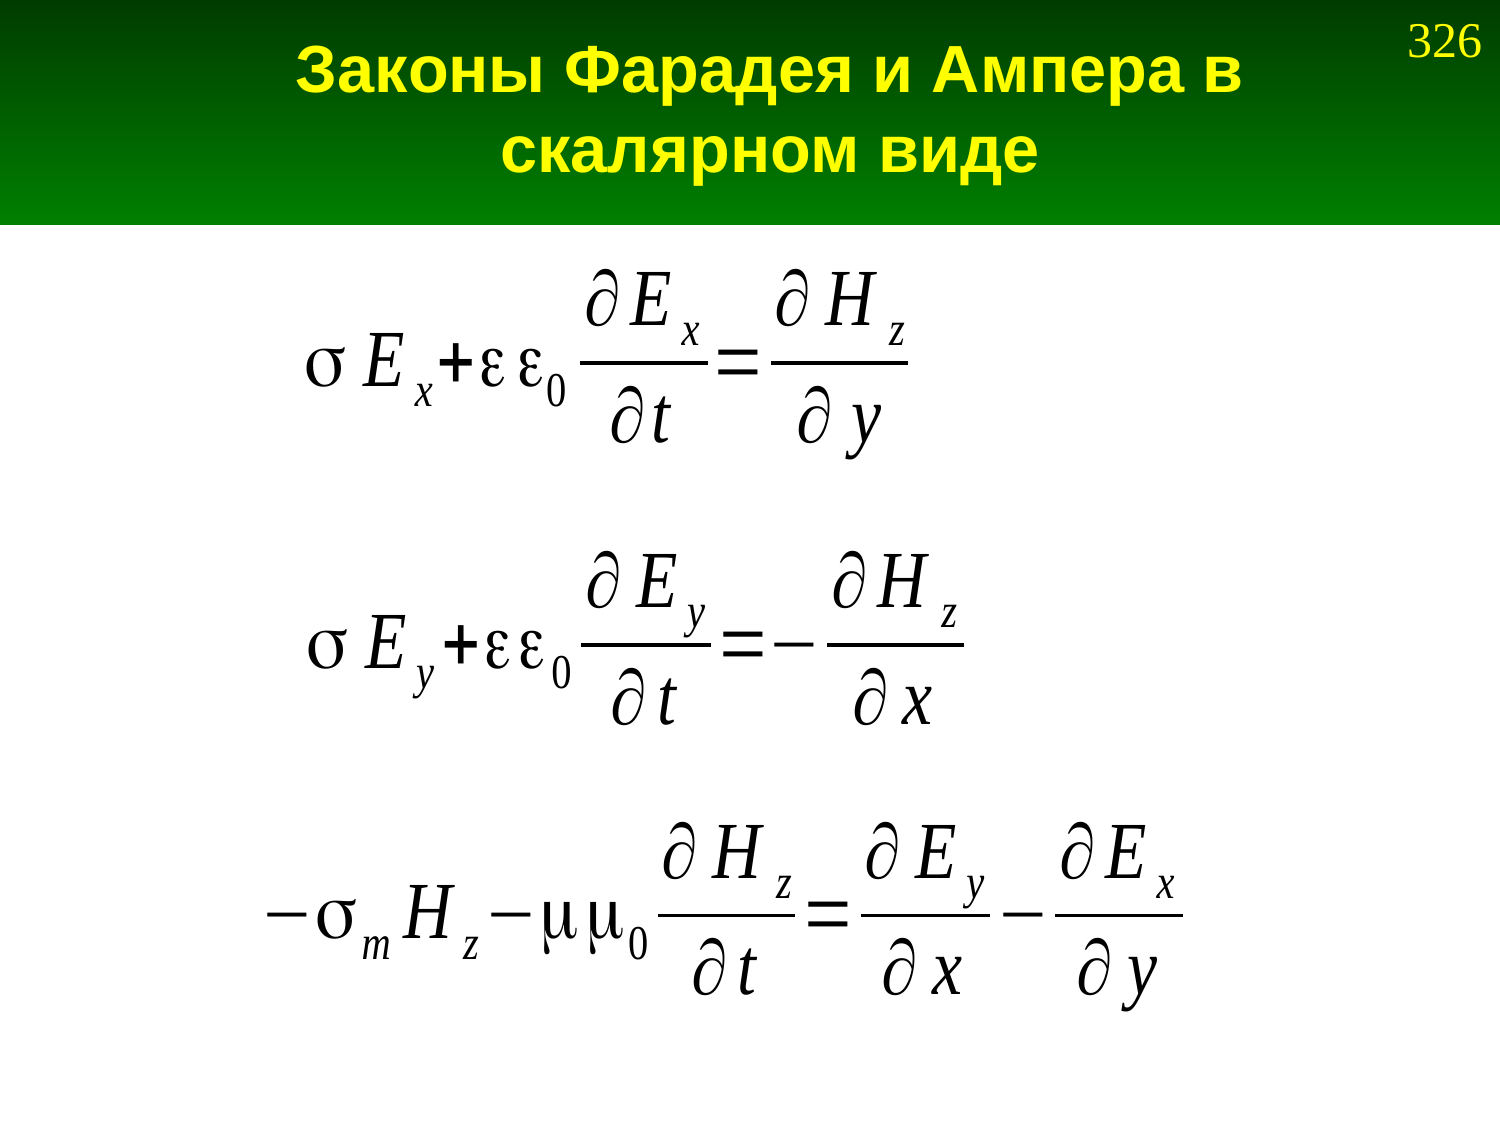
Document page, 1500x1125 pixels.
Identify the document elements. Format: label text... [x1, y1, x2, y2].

chart [289, 536, 983, 743]
chart [243, 807, 1201, 1014]
title Законы Фарадея и Ампера в скалярном виде [100, 2, 1441, 209]
chart [287, 254, 929, 461]
